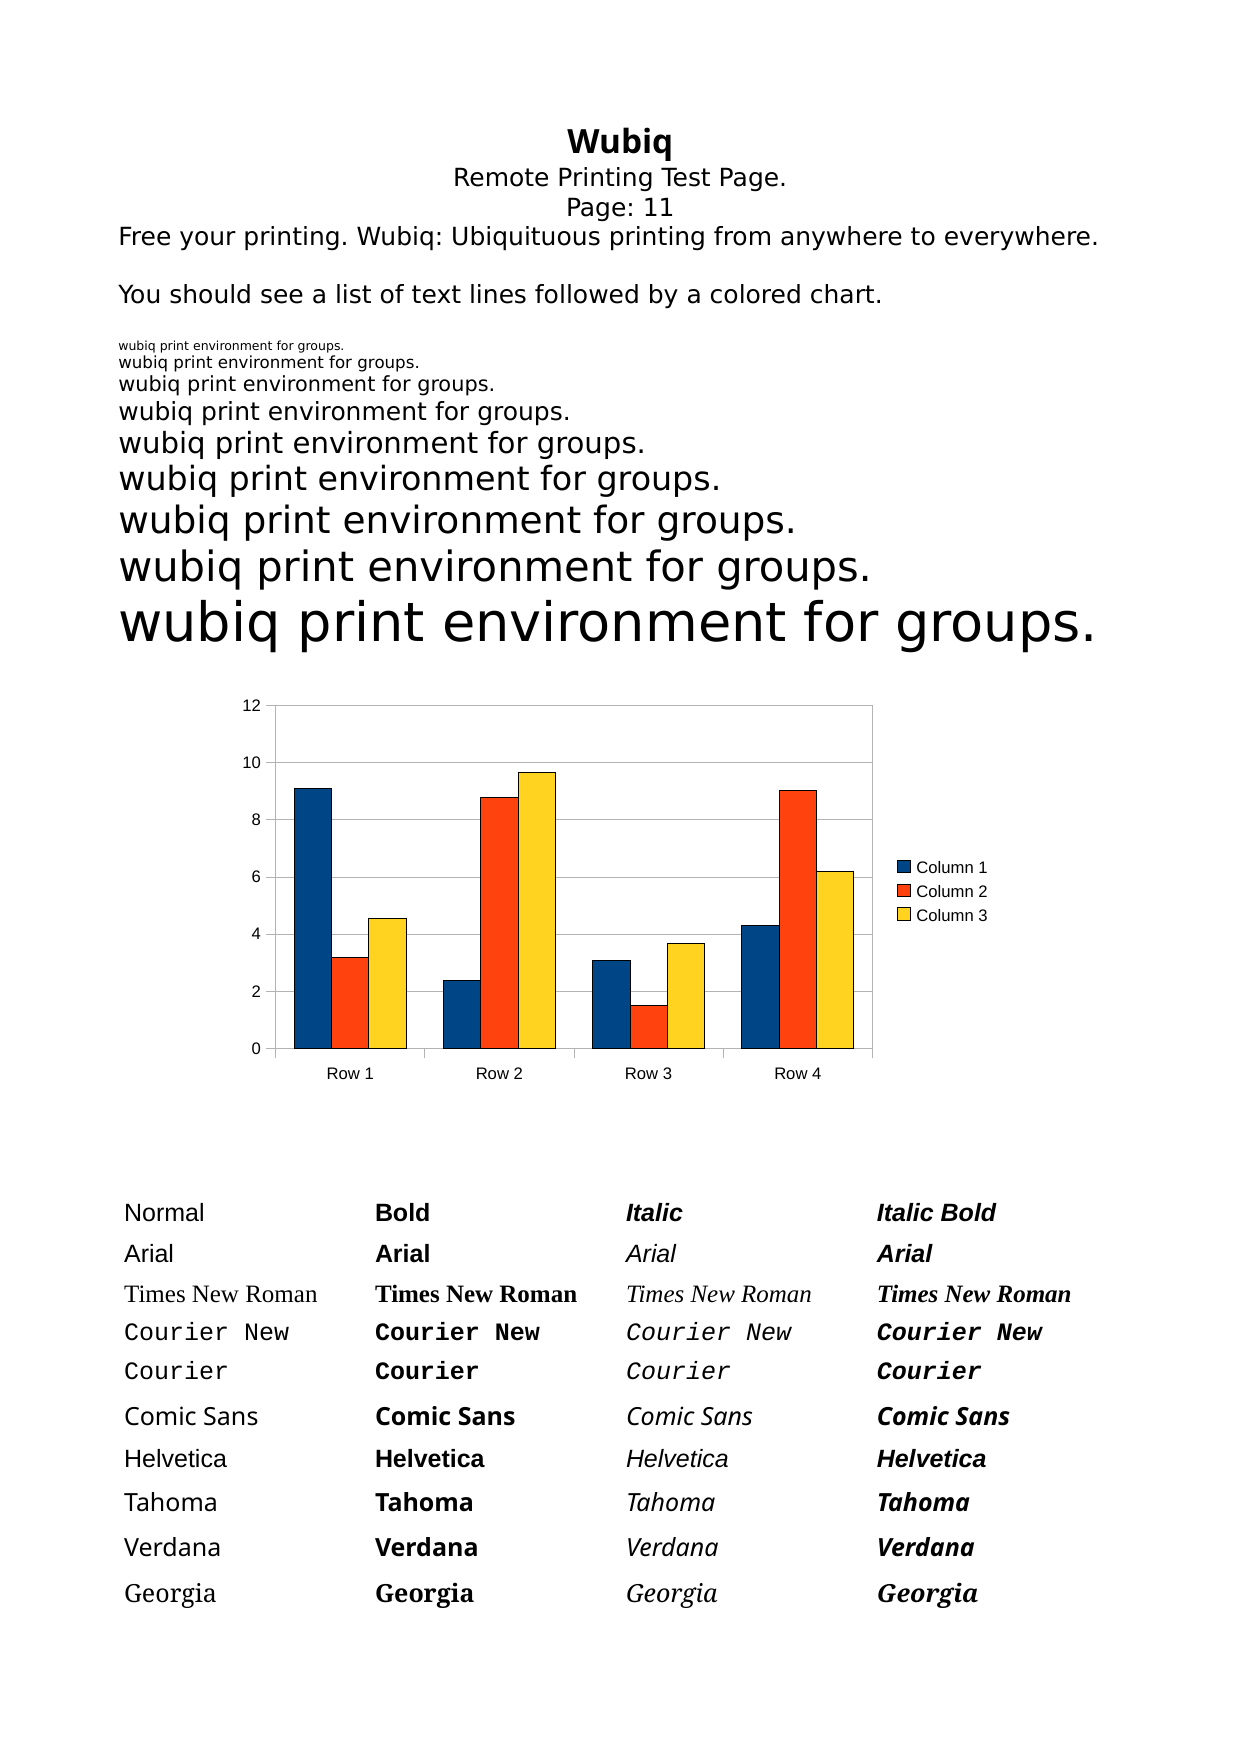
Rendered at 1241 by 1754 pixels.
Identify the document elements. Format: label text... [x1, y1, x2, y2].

table_cell Comic Sans [871, 1393, 1122, 1438]
text You should see a list of text lines followed by a colored chart. [118, 280, 1122, 309]
table_cell Courier New [871, 1313, 1122, 1353]
table_cell Comic Sans [369, 1393, 620, 1438]
table_cell Georgia [620, 1570, 871, 1615]
table_cell Courier New [369, 1313, 620, 1353]
table_cell Arial [871, 1233, 1122, 1273]
table_cell Times New Roman [369, 1273, 620, 1313]
table_cell Courier [620, 1353, 871, 1393]
text Page: 6 [118, 193, 1122, 222]
table_cell Tahoma [620, 1479, 871, 1524]
table_cell Helvetica [369, 1439, 620, 1479]
table_cell Courier [369, 1353, 620, 1393]
table_cell Arial [620, 1233, 871, 1273]
table_header Italic Bold [871, 1193, 1122, 1233]
table_cell Helvetica [871, 1439, 1122, 1479]
text wubiq print environment for groups. [118, 353, 1122, 372]
table_cell Georgia [118, 1570, 369, 1615]
table_cell Georgia [369, 1570, 620, 1615]
text wubiq print environment for groups. [118, 499, 1122, 542]
table_cell Times New Roman [871, 1273, 1122, 1313]
table_cell Times New Roman [118, 1273, 369, 1313]
table_cell Georgia [871, 1570, 1122, 1615]
table_cell Comic Sans [118, 1393, 369, 1438]
table_cell Helvetica [620, 1439, 871, 1479]
text wubiq print environment for groups. [118, 338, 1122, 353]
table_header Normal [118, 1193, 369, 1233]
text wubiq print environment for groups. [118, 542, 1122, 591]
table_header Bold [369, 1193, 620, 1233]
text wubiq print environment for groups. [118, 426, 1122, 460]
text wubiq print environment for groups. [118, 460, 1122, 499]
table_cell Courier New [118, 1313, 369, 1353]
table_cell Arial [118, 1233, 369, 1273]
table_header Italic [620, 1193, 871, 1233]
text wubiq print environment for groups. [118, 372, 1122, 397]
table_cell Helvetica [118, 1439, 369, 1479]
text Remote Printing Test Page. [118, 163, 1122, 193]
table_cell Courier [118, 1353, 369, 1393]
table_cell Verdana [369, 1524, 620, 1570]
table_cell Tahoma [369, 1479, 620, 1524]
text Free your printing. Wubiq: Ubiquituous printing from anywhere to everywhere. [118, 222, 1122, 251]
table_cell Tahoma [871, 1479, 1122, 1524]
table_cell Tahoma [118, 1479, 369, 1524]
text wubiq print environment for groups. [118, 397, 1122, 426]
table_cell Courier [871, 1353, 1122, 1393]
table_cell Verdana [118, 1524, 369, 1570]
table_cell Times New Roman [620, 1273, 871, 1313]
table_cell Verdana [620, 1524, 871, 1570]
text wubiq print environment for groups. [118, 591, 1122, 654]
table_cell Verdana [871, 1524, 1122, 1570]
subtitle Wubiq [118, 118, 1122, 163]
table_cell Courier New [620, 1313, 871, 1353]
table_cell Comic Sans [620, 1393, 871, 1438]
table_cell Arial [369, 1233, 620, 1273]
